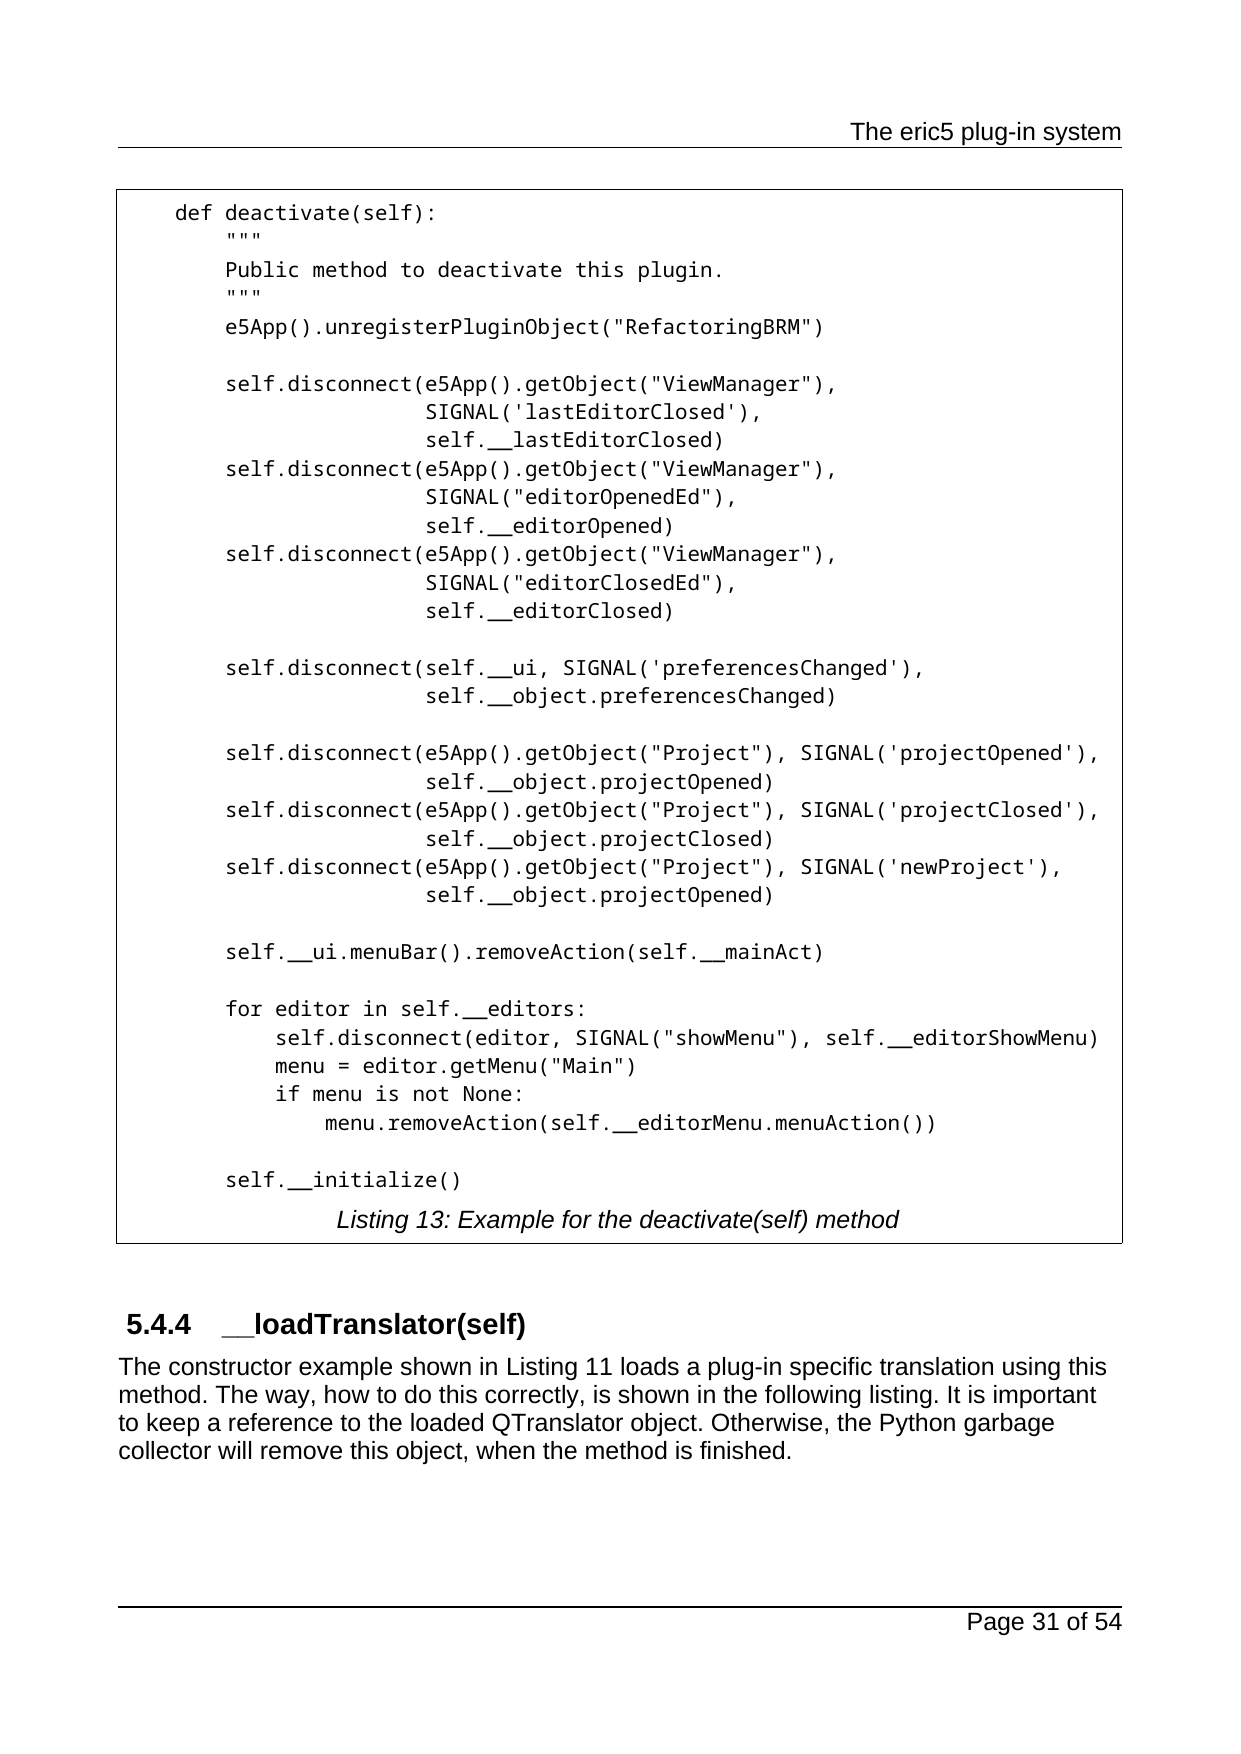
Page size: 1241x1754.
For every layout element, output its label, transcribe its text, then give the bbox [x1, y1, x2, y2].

list SIGNAL("editorOpenedEd"), [125, 482, 1113, 511]
list """ [125, 283, 1113, 312]
list self.disconnect(e5App().getObject("Project"), SIGNAL('projectOpened'), [125, 738, 1113, 767]
list menu = editor.getMenu("Main") [125, 1051, 1113, 1079]
list self.disconnect(e5App().getObject("ViewManager"), [125, 539, 1113, 568]
list def deactivate(self): [125, 198, 1113, 226]
list if menu is not None: [125, 1079, 1113, 1108]
list Listing 13: Example for the deactivate(self) method [125, 1206, 1113, 1234]
text The constructor example shown in Listing 11 loads a plug-in specific translation using this method. The way, how to do this correctly, is shown in the following listing. It is important to keep a reference to the loaded QTranslator object. Otherwise, the Python garbage collector will remove this object, when the method is finished. [118, 1353, 1122, 1465]
list self.__editorClosed) [125, 596, 1113, 624]
list SIGNAL('lastEditorClosed'), [125, 397, 1113, 426]
list SIGNAL("editorClosedEd"), [125, 568, 1113, 596]
list Public method to deactivate this plugin. [125, 255, 1113, 283]
list self.__ui.menuBar().removeAction(self.__mainAct) [125, 937, 1113, 966]
list for editor in self.__editors: [125, 994, 1113, 1023]
list self.disconnect(e5App().getObject("ViewManager"), [125, 454, 1113, 482]
list self.disconnect(e5App().getObject("Project"), SIGNAL('newProject'), [125, 852, 1113, 881]
subtitle __loadTranslator(self) [118, 1308, 1122, 1341]
list self.disconnect(editor, SIGNAL("showMenu"), self.__editorShowMenu) [125, 1023, 1113, 1051]
list self.__object.projectClosed) [125, 824, 1113, 852]
list self.__object.projectOpened) [125, 767, 1113, 795]
list self.disconnect(self.__ui, SIGNAL('preferencesChanged'), [125, 653, 1113, 681]
list self.disconnect(e5App().getObject("ViewManager"), [125, 369, 1113, 397]
list e5App().unregisterPluginObject("RefactoringBRM") [125, 312, 1113, 340]
list menu.removeAction(self.__editorMenu.menuAction()) [125, 1108, 1113, 1136]
list self.disconnect(e5App().getObject("Project"), SIGNAL('projectClosed'), [125, 795, 1113, 824]
list self.__lastEditorClosed) [125, 426, 1113, 454]
list self.__editorOpened) [125, 511, 1113, 539]
list """ [125, 226, 1113, 255]
list self.__object.preferencesChanged) [125, 681, 1113, 710]
list self.__initialize() [125, 1165, 1113, 1193]
list self.__object.projectOpened) [125, 881, 1113, 909]
